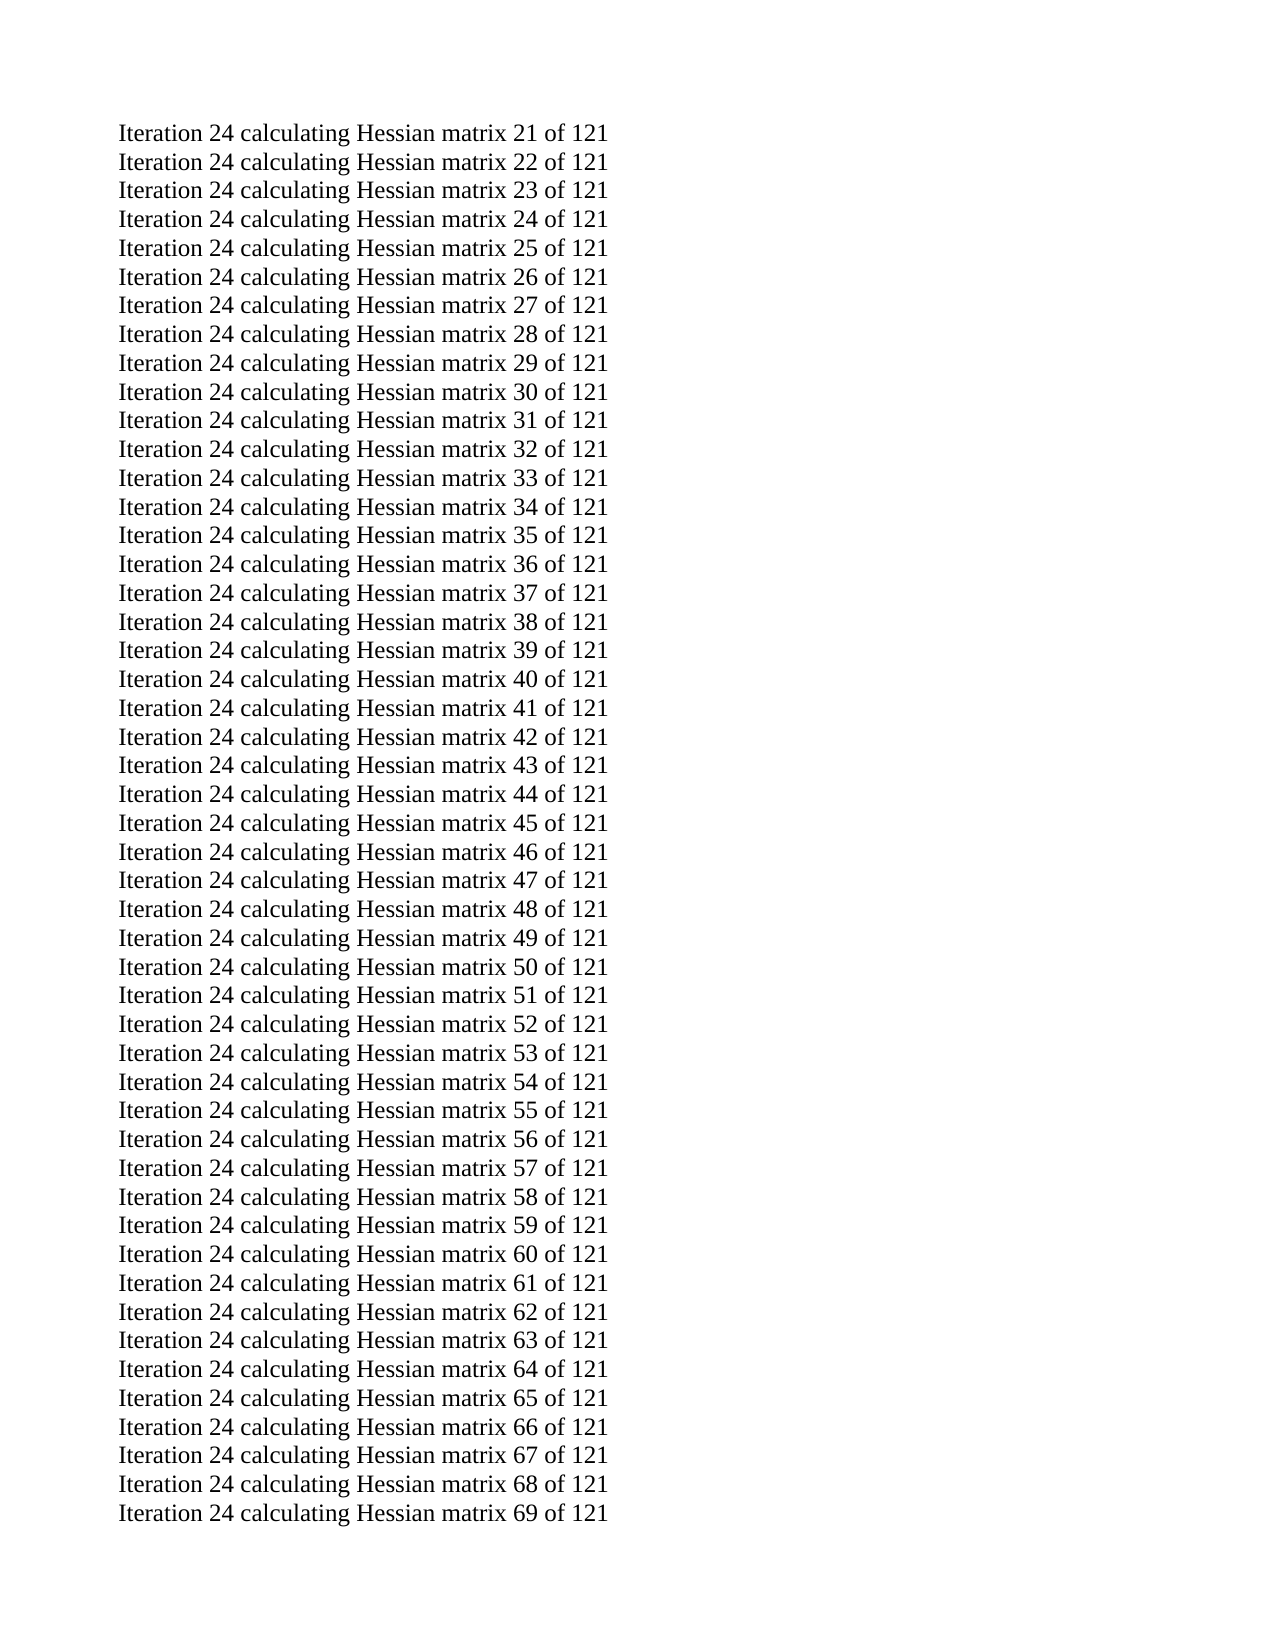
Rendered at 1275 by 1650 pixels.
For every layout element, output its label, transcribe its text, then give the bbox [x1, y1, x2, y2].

text Iteration 24 calculating Hessian matrix 29 of 121 [118, 348, 1157, 377]
text Iteration 24 calculating Hessian matrix 38 of 121 [118, 607, 1157, 636]
text Iteration 24 calculating Hessian matrix 58 of 121 [118, 1182, 1157, 1211]
text Iteration 24 calculating Hessian matrix 28 of 121 [118, 319, 1157, 348]
text Iteration 24 calculating Hessian matrix 47 of 121 [118, 866, 1157, 894]
text Iteration 24 calculating Hessian matrix 31 of 121 [118, 406, 1157, 434]
text Iteration 24 calculating Hessian matrix 26 of 121 [118, 262, 1157, 291]
text Iteration 24 calculating Hessian matrix 62 of 121 [118, 1297, 1157, 1326]
text Iteration 24 calculating Hessian matrix 57 of 121 [118, 1153, 1157, 1182]
text Iteration 24 calculating Hessian matrix 23 of 121 [118, 176, 1157, 204]
text Iteration 24 calculating Hessian matrix 44 of 121 [118, 779, 1157, 808]
text Iteration 24 calculating Hessian matrix 43 of 121 [118, 751, 1157, 779]
text Iteration 24 calculating Hessian matrix 66 of 121 [118, 1412, 1157, 1441]
text Iteration 24 calculating Hessian matrix 52 of 121 [118, 1009, 1157, 1038]
text Iteration 24 calculating Hessian matrix 55 of 121 [118, 1096, 1157, 1124]
text Iteration 24 calculating Hessian matrix 24 of 121 [118, 204, 1157, 233]
text Iteration 24 calculating Hessian matrix 42 of 121 [118, 722, 1157, 751]
text Iteration 24 calculating Hessian matrix 36 of 121 [118, 549, 1157, 578]
text Iteration 24 calculating Hessian matrix 40 of 121 [118, 664, 1157, 693]
text Iteration 24 calculating Hessian matrix 49 of 121 [118, 923, 1157, 952]
text Iteration 24 calculating Hessian matrix 54 of 121 [118, 1067, 1157, 1096]
text Iteration 24 calculating Hessian matrix 22 of 121 [118, 147, 1157, 176]
text Iteration 24 calculating Hessian matrix 37 of 121 [118, 578, 1157, 607]
text Iteration 24 calculating Hessian matrix 51 of 121 [118, 981, 1157, 1009]
text Iteration 24 calculating Hessian matrix 34 of 121 [118, 492, 1157, 521]
text Iteration 24 calculating Hessian matrix 59 of 121 [118, 1211, 1157, 1239]
text Iteration 24 calculating Hessian matrix 65 of 121 [118, 1383, 1157, 1412]
text Iteration 24 calculating Hessian matrix 50 of 121 [118, 952, 1157, 981]
text Iteration 24 calculating Hessian matrix 41 of 121 [118, 693, 1157, 722]
text Iteration 24 calculating Hessian matrix 39 of 121 [118, 636, 1157, 664]
text Iteration 24 calculating Hessian matrix 63 of 121 [118, 1326, 1157, 1354]
text Iteration 24 calculating Hessian matrix 67 of 121 [118, 1441, 1157, 1469]
text Iteration 24 calculating Hessian matrix 56 of 121 [118, 1124, 1157, 1153]
text Iteration 24 calculating Hessian matrix 32 of 121 [118, 434, 1157, 463]
text Iteration 24 calculating Hessian matrix 53 of 121 [118, 1038, 1157, 1067]
text Iteration 24 calculating Hessian matrix 30 of 121 [118, 377, 1157, 406]
text Iteration 24 calculating Hessian matrix 21 of 121 [118, 118, 1157, 147]
text Iteration 24 calculating Hessian matrix 69 of 121 [118, 1498, 1157, 1527]
text Iteration 24 calculating Hessian matrix 46 of 121 [118, 837, 1157, 866]
text Iteration 24 calculating Hessian matrix 60 of 121 [118, 1239, 1157, 1268]
text Iteration 24 calculating Hessian matrix 33 of 121 [118, 463, 1157, 492]
text Iteration 24 calculating Hessian matrix 25 of 121 [118, 233, 1157, 262]
text Iteration 24 calculating Hessian matrix 35 of 121 [118, 521, 1157, 549]
text Iteration 24 calculating Hessian matrix 27 of 121 [118, 291, 1157, 319]
text Iteration 24 calculating Hessian matrix 48 of 121 [118, 894, 1157, 923]
text Iteration 24 calculating Hessian matrix 61 of 121 [118, 1268, 1157, 1297]
text Iteration 24 calculating Hessian matrix 64 of 121 [118, 1354, 1157, 1383]
text Iteration 24 calculating Hessian matrix 45 of 121 [118, 808, 1157, 837]
text Iteration 24 calculating Hessian matrix 68 of 121 [118, 1469, 1157, 1498]
